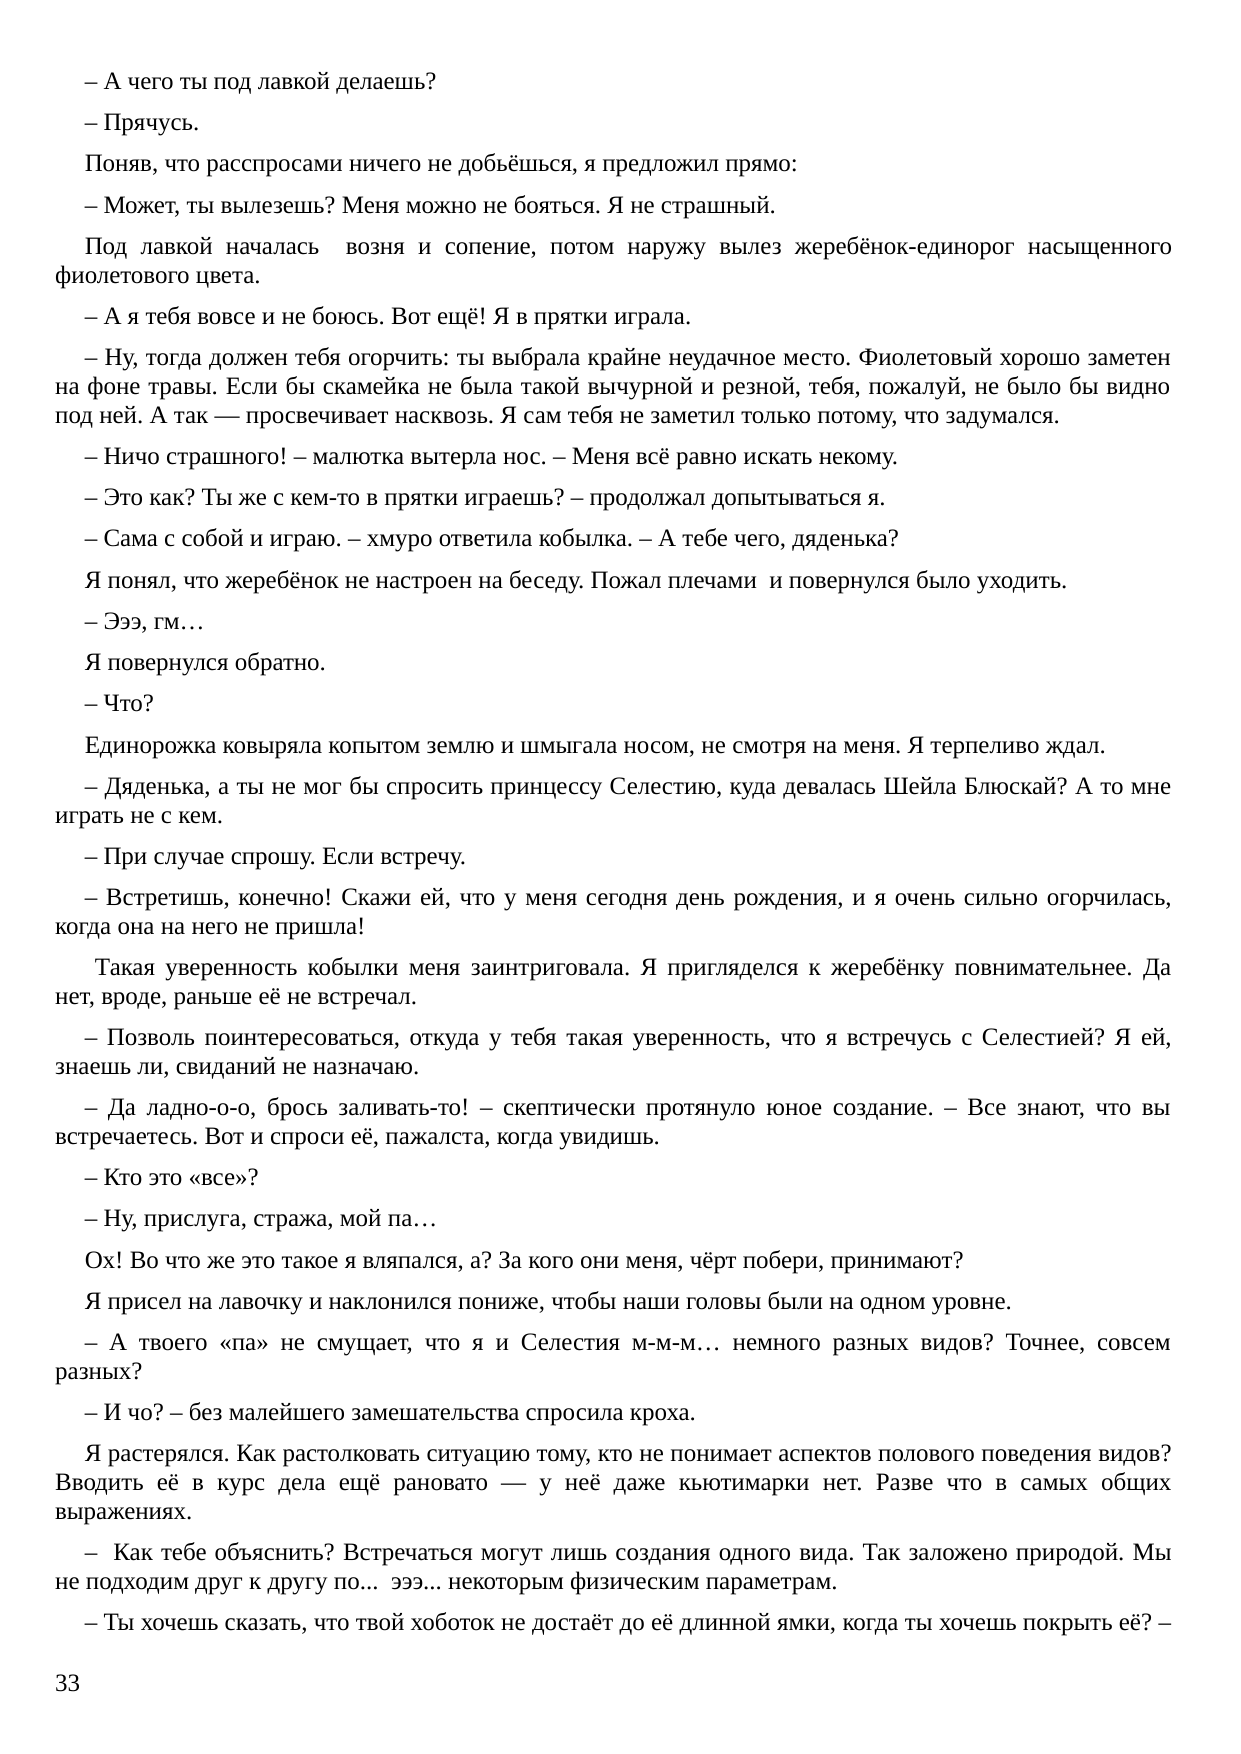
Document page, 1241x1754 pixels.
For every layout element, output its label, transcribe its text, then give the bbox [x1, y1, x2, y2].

text – Как тебе объяснить? Встречаться могут лишь создания одного вида. Так заложено природой. Мы не подходим друг к другу по... эээ... некоторым физическим параметрам. [55, 1537, 1173, 1595]
text Такая уверенность кобылки меня заинтриговала. Я пригляделся к жеребёнку повнимательнее. Да нет, вроде, раньше её не встречал. [55, 952, 1173, 1010]
text – Это как? Ты же с кем-то в прятки играешь? – продолжал допытываться я. [55, 482, 1173, 511]
text – Встретишь, конечно! Скажи ей, что у меня сегодня день рождения, и я очень сильно огорчилась, когда она на него не пришла! [55, 882, 1173, 940]
text Ох! Во что же это такое я вляпался, а? За кого они меня, чёрт побери, принимают? [55, 1245, 1173, 1273]
text – И чо? – без малейшего замешательства спросила кроха. [55, 1397, 1173, 1426]
text – Ну, тогда должен тебя огорчить: ты выбрала крайне неудачное место. Фиолетовый хорошо заметен на фоне травы. Если бы скамейка не была такой вычурной и резной, тебя, пожалуй, не было бы видно под ней. А так — просвечивает насквозь. Я сам тебя не заметил только потому, что задумался. [55, 342, 1173, 428]
text – При случае спрошу. Если встречу. [55, 841, 1173, 870]
text Я присел на лавочку и наклонился пониже, чтобы наши головы были на одном уровне. [55, 1286, 1173, 1315]
text Единорожка ковыряла копытом землю и шмыгала носом, не смотря на меня. Я терпеливо ждал. [55, 730, 1173, 758]
text – Ну, прислуга, стража, мой па… [55, 1203, 1173, 1232]
text Поняв, что расспросами ничего не добьёшься, я предложил прямо: [55, 148, 1173, 177]
text – А я тебя вовсе и не боюсь. Вот ещё! Я в прятки играла. [55, 301, 1173, 330]
text – Кто это «все»? [55, 1162, 1173, 1191]
text Я растерялся. Как растолковать ситуацию тому, кто не понимает аспектов полового поведения видов? Вводить её в курс дела ещё рановато — у неё даже кьютимарки нет. Разве что в самых общих выражениях. [55, 1438, 1173, 1525]
text – Позволь поинтересоваться, откуда у тебя такая уверенность, что я встречусь с Селестией? Я ей, знаешь ли, свиданий не назначаю. [55, 1022, 1173, 1080]
text – Ничо страшного! – малютка вытерла нос. – Меня всё равно искать некому. [55, 441, 1173, 470]
text – Да ладно-о-о, брось заливать-то! – скептически протянуло юное создание. – Все знают, что вы встречаетесь. Вот и спроси её, пажалста, когда увидишь. [55, 1092, 1173, 1150]
text Я повернулся обратно. [55, 647, 1173, 676]
text – Прячусь. [55, 107, 1173, 136]
text – Сама с собой и играю. – хмуро ответила кобылка. – А тебе чего, дяденька? [55, 523, 1173, 552]
text Я понял, что жеребёнок не настроен на беседу. Пожал плечами и повернулся было уходить. [55, 565, 1173, 593]
text – А твоего «па» не смущает, что я и Селестия м-м-м… немного разных видов? Точнее, совсем разных? [55, 1327, 1173, 1385]
text – Что? [55, 688, 1173, 717]
text – А чего ты под лавкой делаешь? [55, 66, 1173, 95]
text – Ты хочешь сказать, что твой хоботок не достаёт до её длинной ямки, когда ты хочешь покрыть её? – [55, 1607, 1173, 1636]
text Под лавкой началась возня и сопение, потом наружу вылез жеребёнок-единорог насыщенного фиолетового цвета. [55, 231, 1173, 288]
text – Эээ, гм… [55, 606, 1173, 635]
text – Может, ты вылезешь? Меня можно не бояться. Я не страшный. [55, 190, 1173, 218]
text – Дяденька, а ты не мог бы спросить принцессу Селестию, куда девалась Шейла Блюскай? А то мне играть не с кем. [55, 771, 1173, 828]
